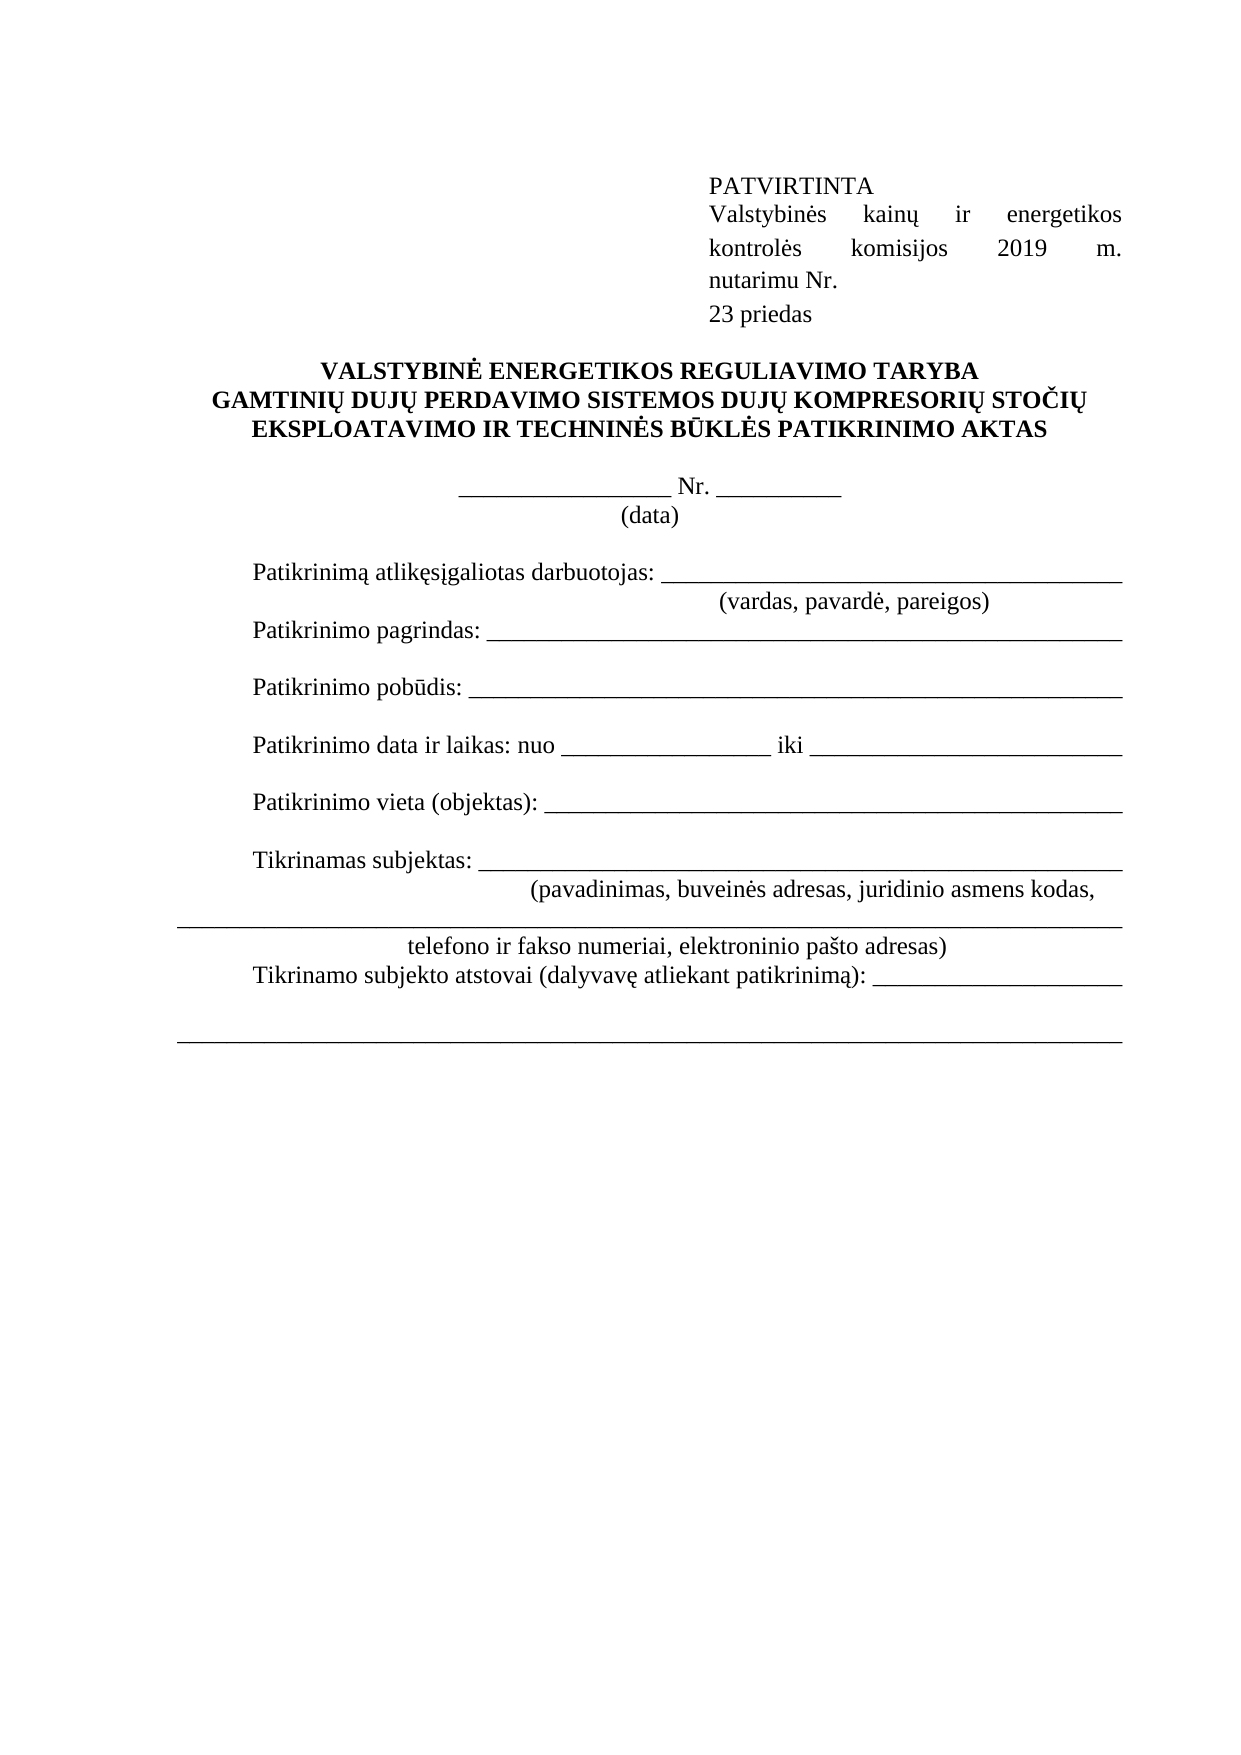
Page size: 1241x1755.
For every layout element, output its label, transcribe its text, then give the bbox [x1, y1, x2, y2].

text Patikrinimą atlikęsįgaliotas darbuotojas: [177, 557, 1122, 586]
text Valstybinės kainų ir energetikos kontrolės komisijos 2019 m. nutarimu Nr. [709, 199, 1122, 294]
text Patikrinimo pagrindas: [177, 615, 1122, 644]
text Tikrinamas subjektas: [177, 845, 1122, 874]
text PATVIRTINTA [709, 171, 1122, 199]
text telefono ir fakso numeriai, elektroninio pašto adresas) [177, 931, 1122, 960]
text VALSTYBINĖ ENERGETIKOS REGULIAVIMO TARYBA [177, 356, 1122, 385]
text 23 priedas [709, 299, 1122, 327]
text _________________ Nr. __________ [177, 471, 1122, 500]
text GAMTINIŲ DUJŲ PERDAVIMO SISTEMOS DUJŲ KOMPRESORIŲ STOČIŲ EKSPLOATAVIMO IR TECHNINĖS BŪKLĖS PATIKRINIMO AKTAS [177, 385, 1122, 442]
text Patikrinimo data ir laikas: nuo iki _________________________ [177, 730, 1122, 759]
text Patikrinimo vieta (objektas): [177, 787, 1122, 816]
text (pavadinimas, buveinės adresas, juridinio asmens kodas, [177, 874, 1122, 902]
text (vardas, pavardė, pareigos) [177, 586, 1122, 615]
text Patikrinimo pobūdis: [177, 672, 1122, 701]
text (data) [177, 500, 1122, 529]
text Tikrinamo subjekto atstovai (dalyvavę atliekant patikrinimą): [177, 960, 1122, 989]
